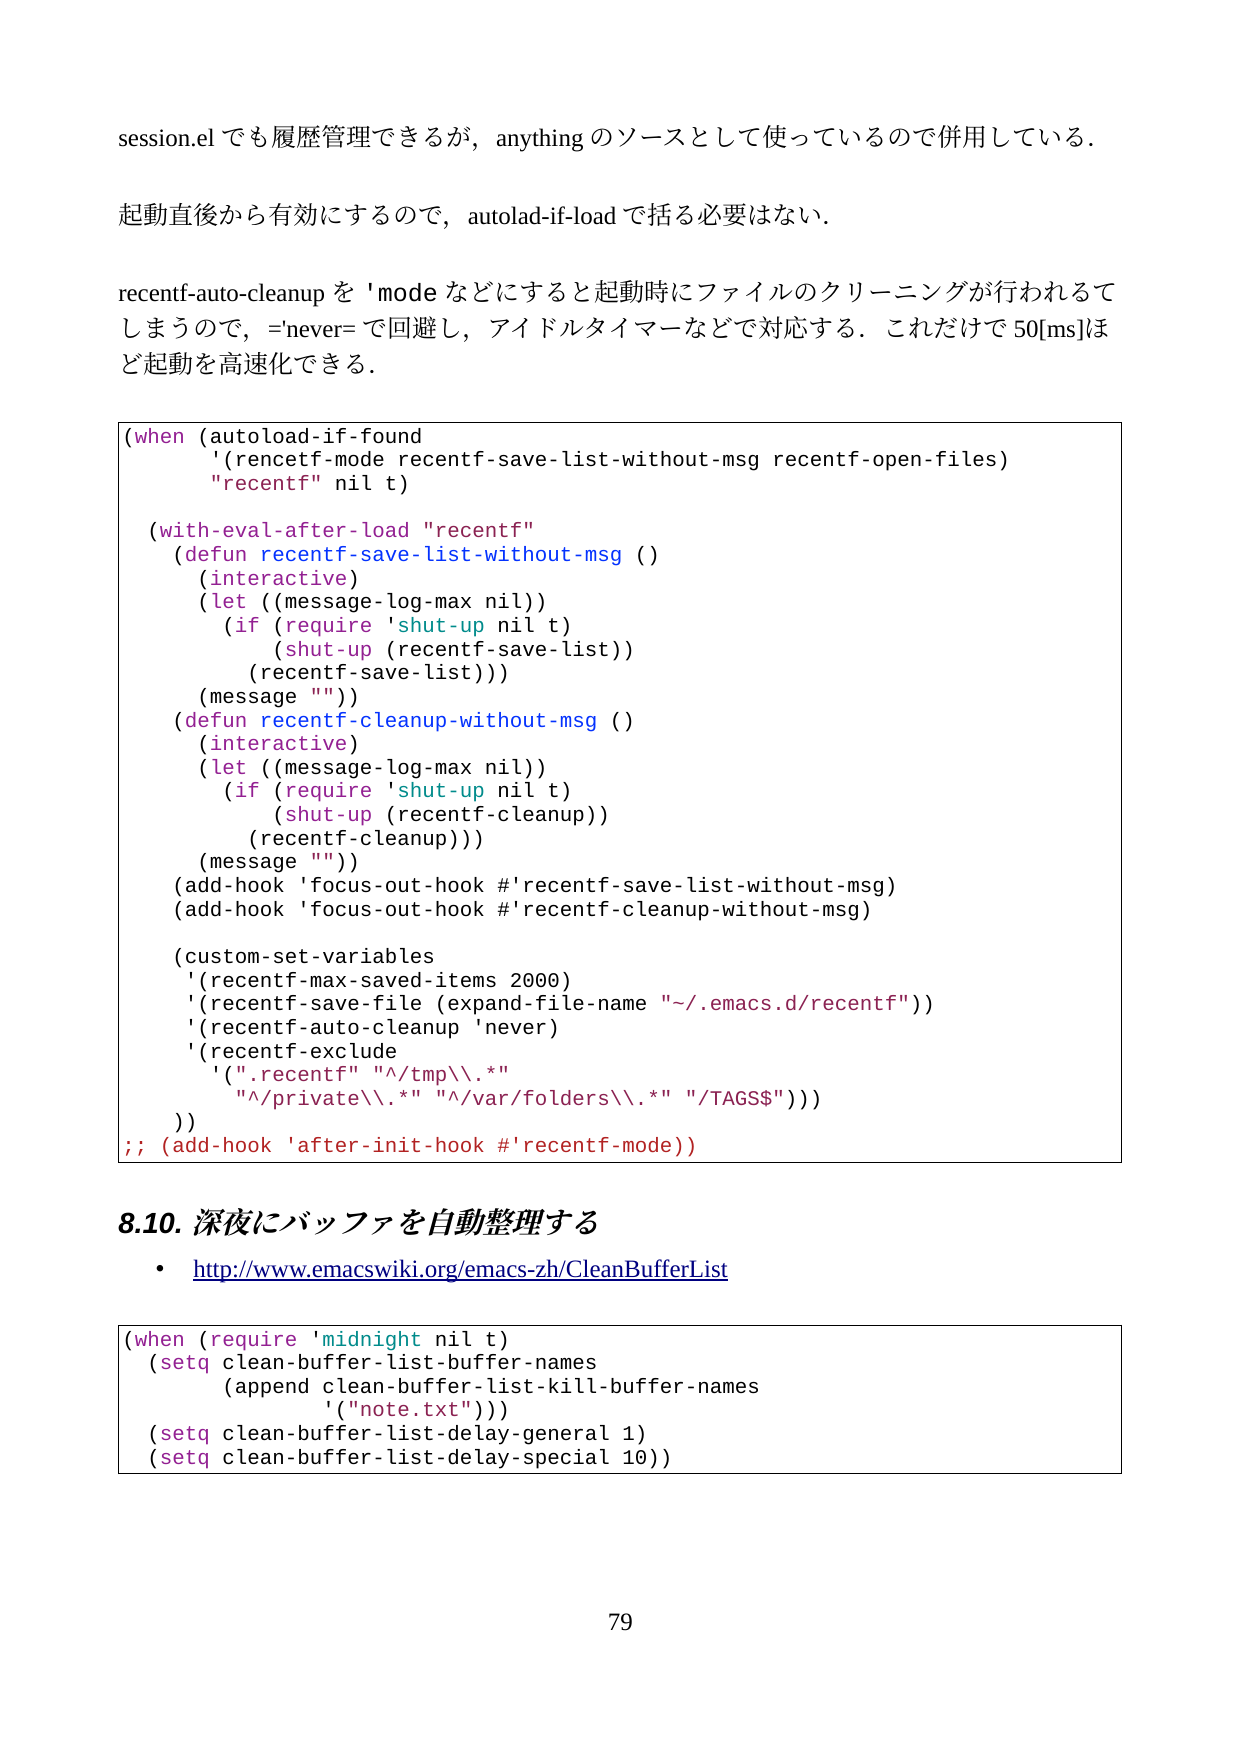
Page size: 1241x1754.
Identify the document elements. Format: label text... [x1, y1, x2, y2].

subtitle 深夜にバッファを自動整理する [118, 1200, 1122, 1242]
text '(recentf-auto-cleanup 'never) [119, 1013, 1121, 1037]
text (setq clean-buffer-list-delay-special 10)) [119, 1443, 1121, 1473]
text (interactive) [119, 564, 1121, 587]
text (custom-set-variables [119, 942, 1121, 966]
text "^/private\\.*" "^/var/folders\\.*" "/TAGS$"))) [119, 1084, 1121, 1108]
text '(recentf-exclude [119, 1037, 1121, 1060]
text (let ((message-log-max nil)) [119, 587, 1121, 611]
text '(recentf-save-file (expand-file-name "~/.emacs.d/recentf")) [119, 989, 1121, 1013]
text (shut-up (recentf-cleanup)) [119, 800, 1121, 824]
text (shut-up (recentf-save-list)) [119, 635, 1121, 658]
text session.el でも履歴管理できるが，anything のソースとして使っているので併用している． [118, 118, 1122, 183]
text '(recentf-max-saved-items 2000) [119, 966, 1121, 989]
text '(".recentf" "^/tmp\\.*" [119, 1060, 1121, 1084]
text (interactive) [119, 729, 1121, 753]
text (add-hook 'focus-out-hook #'recentf-cleanup-without-msg) [119, 895, 1121, 918]
text (let ((message-log-max nil)) [119, 753, 1121, 777]
text (with-eval-after-load "recentf" [119, 516, 1121, 540]
text '(rencetf-mode recentf-save-list-without-msg recentf-open-files) [119, 446, 1121, 469]
text (if (require 'shut-up nil t) [119, 777, 1121, 800]
text (message "")) [119, 847, 1121, 871]
text 起動直後から有効にするので，autolad-if-load で括る必要はない． [118, 195, 1122, 260]
text (setq clean-buffer-list-buffer-names [119, 1348, 1121, 1372]
text (setq clean-buffer-list-delay-general 1) [119, 1419, 1121, 1443]
text (when (require 'midnight nil t) [119, 1326, 1121, 1348]
text (if (require 'shut-up nil t) [119, 611, 1121, 635]
text ;; (add-hook 'after-init-hook #'recentf-mode)) [119, 1131, 1121, 1162]
list http://www.emacswiki.org/emacs-zh/CleanBufferList [156, 1254, 1122, 1312]
text (defun recentf-save-list-without-msg () [119, 540, 1121, 564]
text '("note.txt"))) [119, 1396, 1121, 1419]
text (add-hook 'focus-out-hook #'recentf-save-list-without-msg) [119, 871, 1121, 895]
text recentf-auto-cleanup を 'mode などにすると起動時にファイルのクリーニングが行われるてしまうので，='never= で回避し，アイドルタイマーなどで対応する．これだけで50[ms]ほど起動を高速化できる． [118, 272, 1122, 409]
text (when (autoload-if-found [119, 423, 1121, 446]
text "recentf" nil t) [119, 469, 1121, 493]
text (message "")) [119, 682, 1121, 706]
text (defun recentf-cleanup-without-msg () [119, 706, 1121, 729]
text (append clean-buffer-list-kill-buffer-names [119, 1372, 1121, 1396]
text (recentf-cleanup))) [119, 824, 1121, 847]
text (recentf-save-list))) [119, 658, 1121, 682]
text )) [119, 1108, 1121, 1131]
